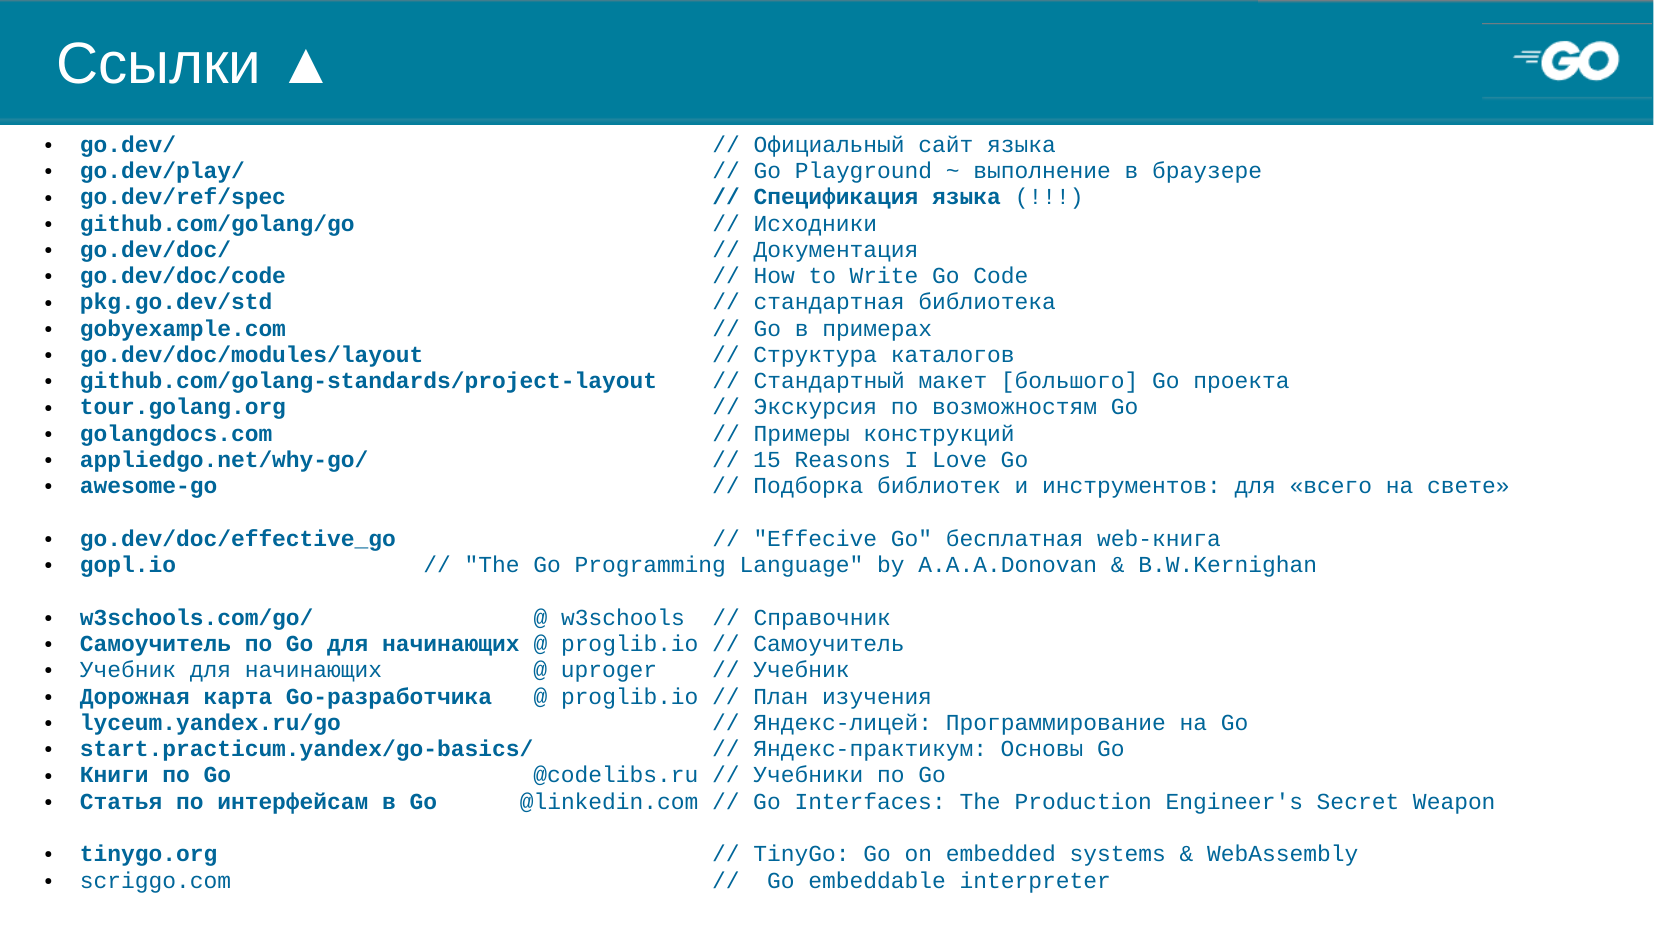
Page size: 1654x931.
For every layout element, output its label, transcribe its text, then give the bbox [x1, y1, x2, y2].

text_box go.dev/ // Официальный сайт языка go.dev/play/ // Go Playground ~ выполнение в браузере go.dev/ref/spec // Спецификация языка (!!!) github.com/golang/go // Исходники go.dev/doc/ // Документация go.dev/doc/code // How to Write Go Code pkg.go.dev/std // стандартная библиотека gobyexample.com // Go в примерах go.dev/doc/modules/layout // Структура каталогов github.com/golang-standards/project-layout // Стандартный макет [большого] Go проекта tour.golang.org // Экскурсия по возможностям Go golangdocs.com // Примеры конструкций appliedgo.net/why-go/ // 15 Reasons I Love Go awesome-go // Подборка библиотек и инструментов: для «всего на свете» go.dev/doc/effective_go // "Effecive Go" бесплатная web-книга gopl.io // "The Go Programming Language" by A.A.A.Donovan & B.W.Kernighan w3schools.com/go/ @ w3schools // Справочник Самоучитель по Go для начинающих @ proglib.io // Самоучитель Учебник для начинающих @ uproger // Учебник Дорожная карта Go-разработчика @ proglib.io // План изучения lyceum.yandex.ru/go // Яндекс-лицей: Программирование на Go start.practicum.yandex/go-basics/ // Яндекс-практикум: Основы Go Книги по Go @codelibs.ru // Учебники по Go Статья по интерфейсам в Go @linkedin.com // Go Interfaces: The Production Engineer's Secret Weapon tinygo.org // TinyGo: Go on embedded systems & WebAssembly scriggo.com // Go embeddable interpreter [29, 125, 1625, 903]
picture [1542, 41, 1619, 81]
text_box Ссылки ▲ [41, 23, 1495, 104]
